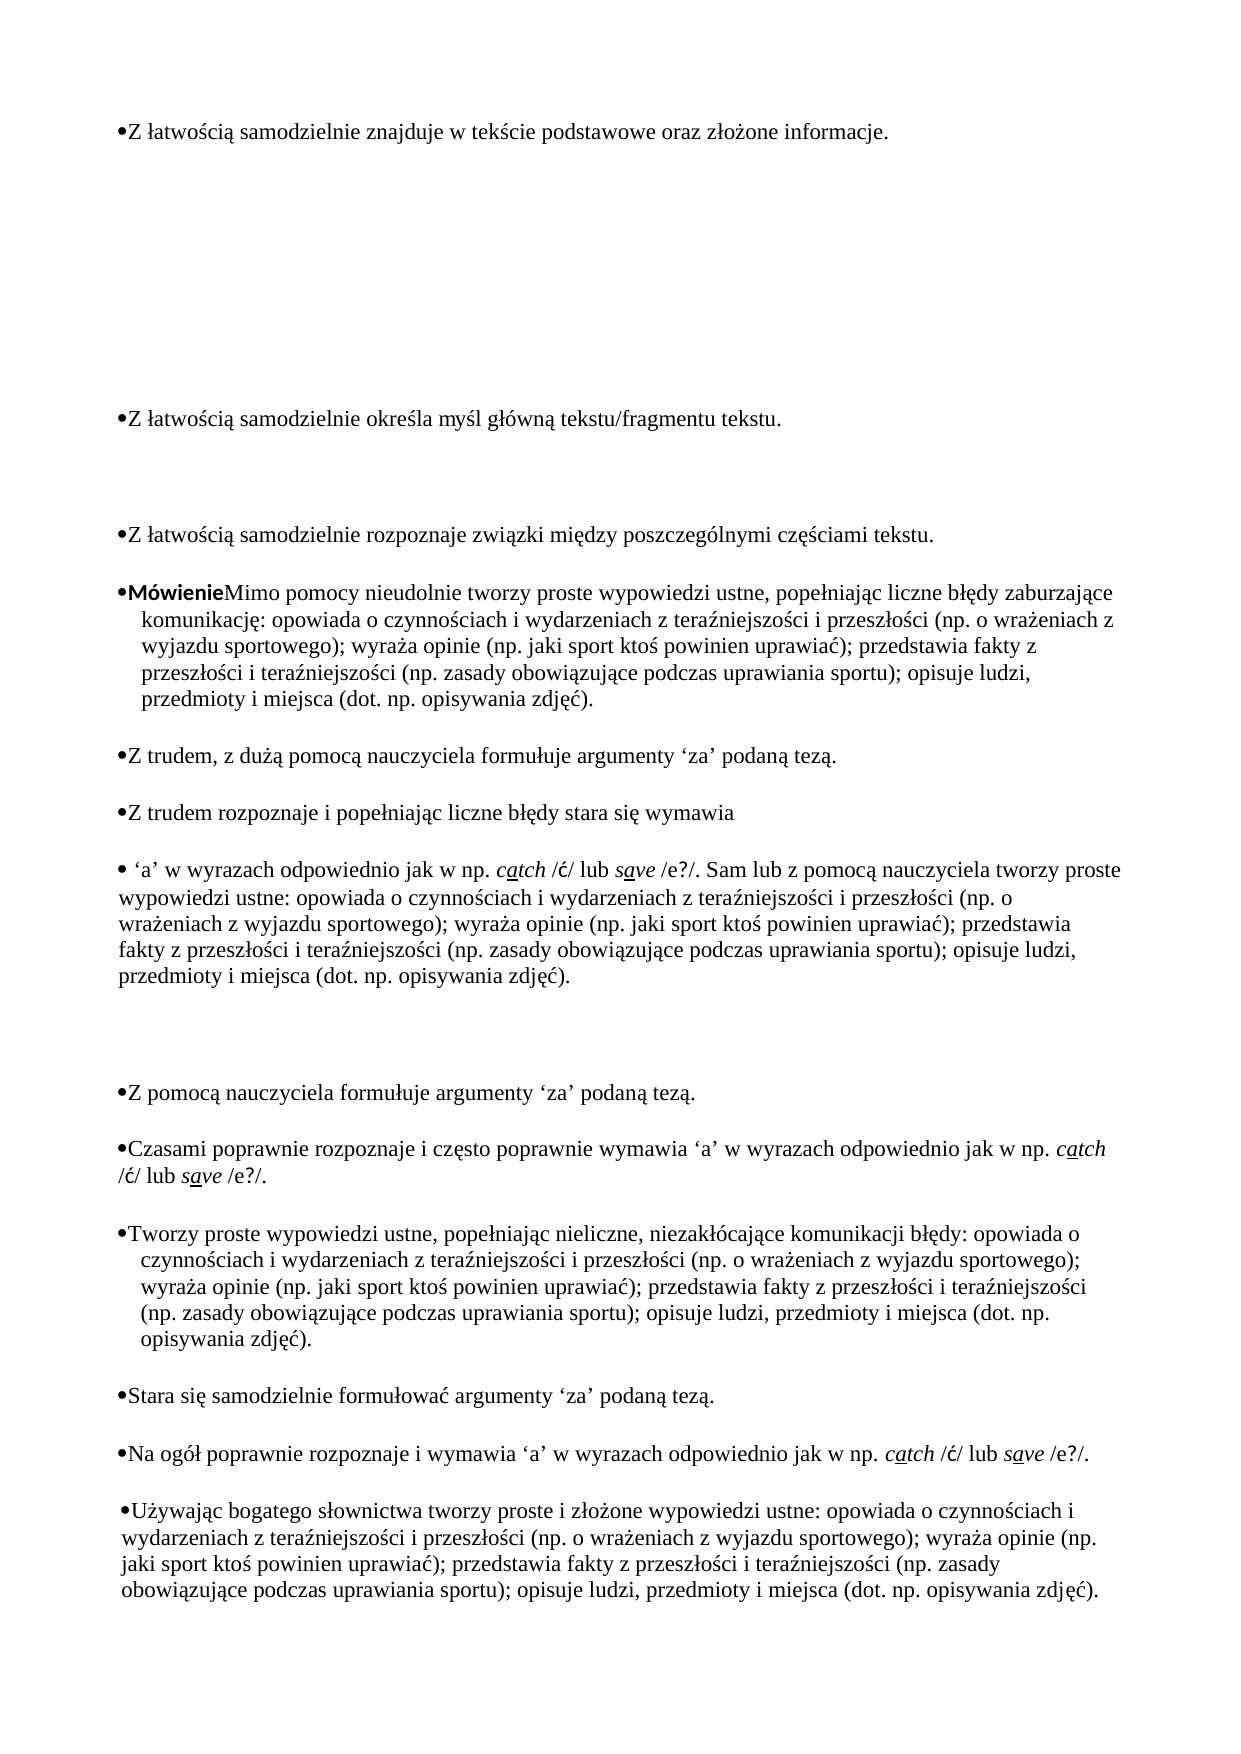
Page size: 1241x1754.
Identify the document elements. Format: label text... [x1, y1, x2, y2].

list Stara się samodzielnie formułować argumenty ‘za’ podaną tezą. [118, 1382, 1122, 1409]
list Używając bogatego słownictwa tworzy proste i złożone wypowiedzi ustne: opowiada o czynnościach i wydarzeniach z teraźniejszości i przeszłości (np. o wrażeniach z wyjazdu sportowego); wyraża opinie (np. jaki sport ktoś powinien uprawiać); przedstawia fakty z przeszłości i teraźniejszości (np. zasady obowiązujące podczas uprawiania sportu); opisuje ludzi, przedmioty i miejsca (dot. np. opisywania zdjęć). [121, 1497, 1122, 1603]
list Z łatwością samodzielnie znajduje w tekście podstawowe oraz złożone informacje. [118, 118, 1122, 144]
list Z trudem, z dużą pomocą nauczyciela formułuje argumenty ‘za’ podaną tezą. [118, 742, 1122, 768]
list Tworzy proste wypowiedzi ustne, popełniając nieliczne, niezakłócające komunikacji błędy: opowiada o czynnościach i wydarzeniach z teraźniejszości i przeszłości (np. o wrażeniach z wyjazdu sportowego); wyraża opinie (np. jaki sport ktoś powinien uprawiać); przedstawia fakty z przeszłości i teraźniejszości (np. zasady obowiązujące podczas uprawiania sportu); opisuje ludzi, przedmioty i miejsca (dot. np. opisywania zdjęć). [118, 1220, 1122, 1352]
list Czasami poprawnie rozpoznaje i często poprawnie wymawia ‘a’ w wyrazach odpowiednio jak w np. catch /ć/ lub save /e?/. [118, 1135, 1122, 1190]
list ‘a’ w wyrazach odpowiednio jak w np. catch /ć/ lub save /e?/. Sam lub z pomocą nauczyciela tworzy proste wypowiedzi ustne: opowiada o czynnościach i wydarzeniach z teraźniejszości i przeszłości (np. o wrażeniach z wyjazdu sportowego); wyraża opinie (np. jaki sport ktoś powinien uprawiać); przedstawia fakty z przeszłości i teraźniejszości (np. zasady obowiązujące podczas uprawiania sportu); opisuje ludzi, przedmioty i miejsca (dot. np. opisywania zdjęć). [118, 856, 1122, 989]
list MówienieMimo pomocy nieudolnie tworzy proste wypowiedzi ustne, popełniając liczne błędy zaburzające komunikację: opowiada o czynnościach i wydarzeniach z teraźniejszości i przeszłości (np. o wrażeniach z wyjazdu sportowego); wyraża opinie (np. jaki sport ktoś powinien uprawiać); przedstawia fakty z przeszłości i teraźniejszości (np. zasady obowiązujące podczas uprawiania sportu); opisuje ludzi, przedmioty i miejsca (dot. np. opisywania zdjęć). [118, 578, 1122, 712]
list Z łatwością samodzielnie rozpoznaje związki między poszczególnymi częściami tekstu. [118, 521, 1122, 548]
list Z łatwością samodzielnie określa myśl główną tekstu/fragmentu tekstu. [118, 405, 1122, 432]
list Z trudem rozpoznaje i popełniając liczne błędy stara się wymawia [118, 799, 1122, 825]
list Na ogół poprawnie rozpoznaje i wymawia ‘a’ w wyrazach odpowiednio jak w np. catch /ć/ lub save /e?/. [118, 1439, 1122, 1467]
list Z pomocą nauczyciela formułuje argumenty ‘za’ podaną tezą. [118, 1078, 1122, 1105]
